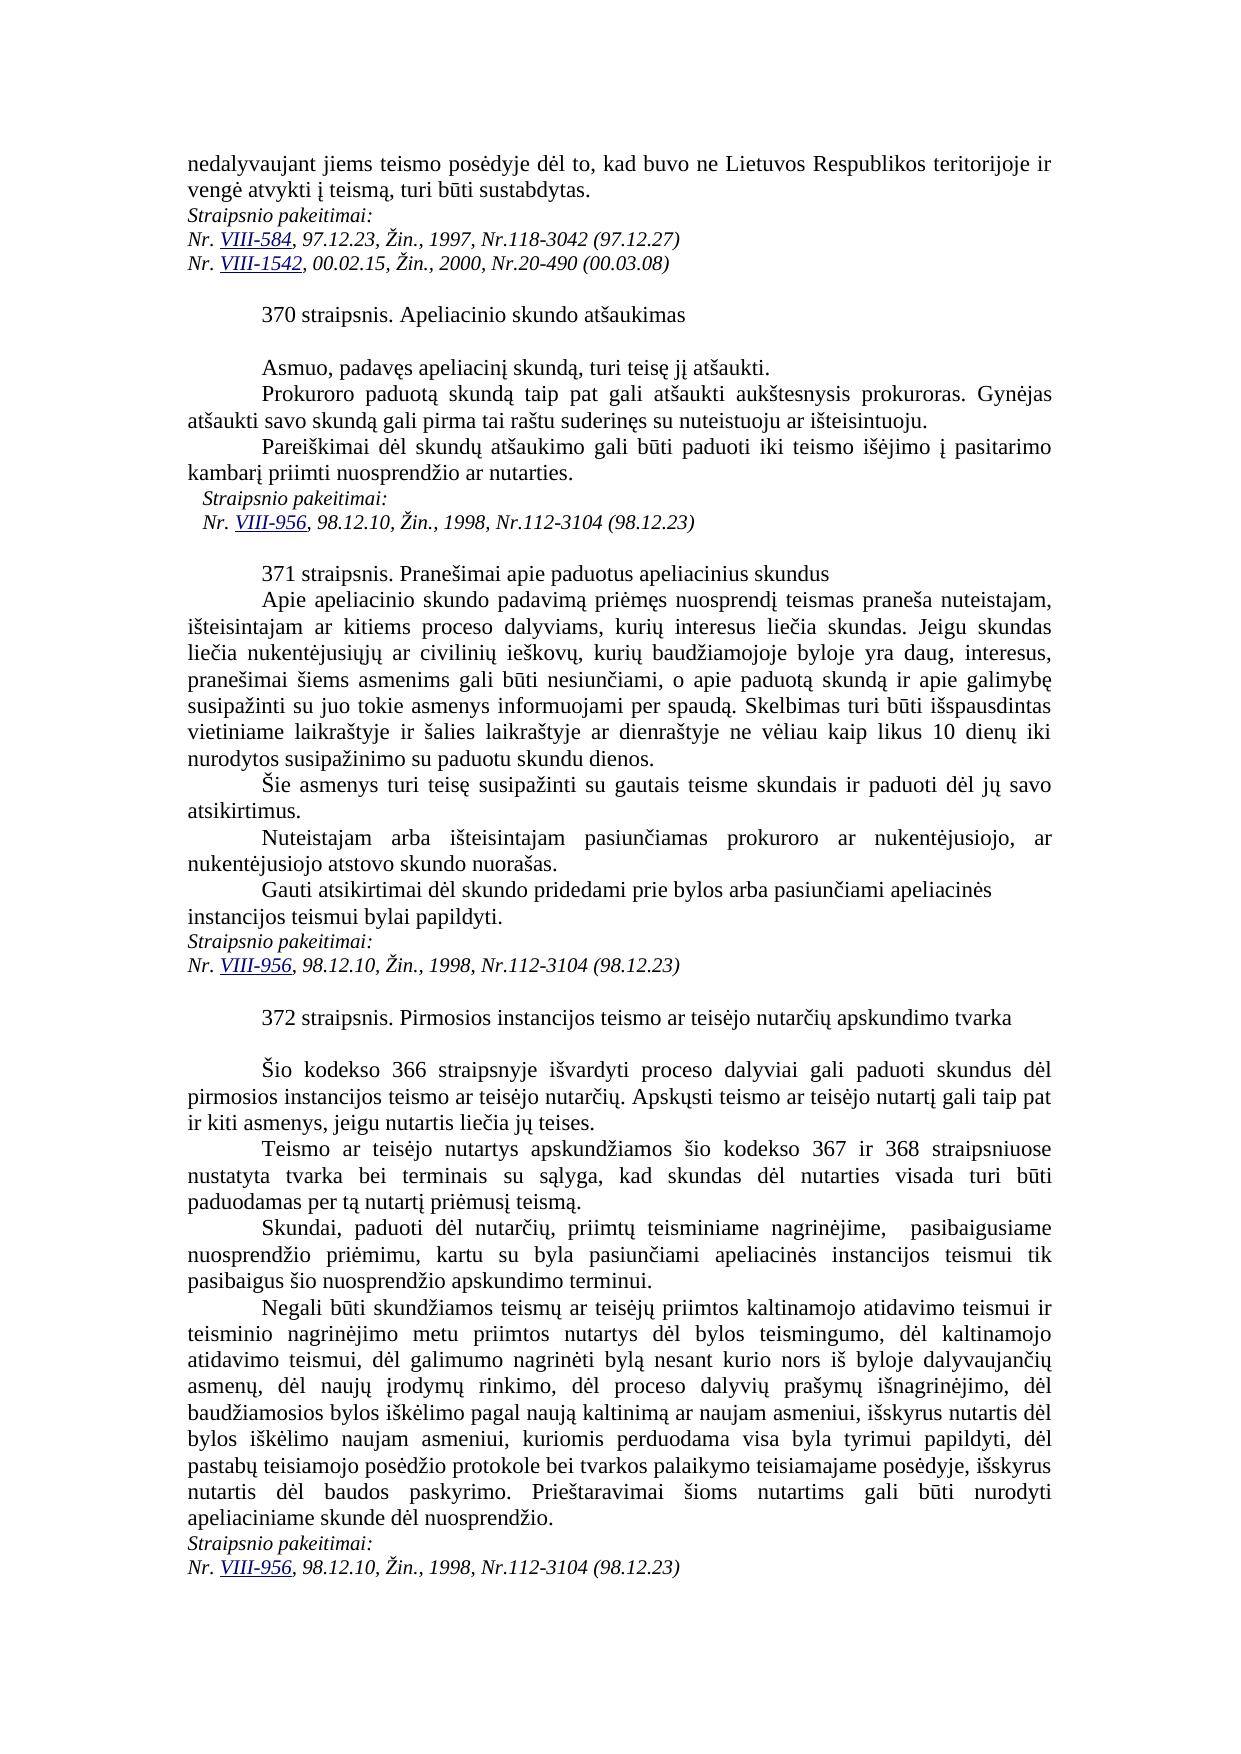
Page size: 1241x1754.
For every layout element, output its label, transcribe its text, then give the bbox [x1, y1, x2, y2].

text Straipsnio pakeitimai: [187, 203, 1053, 227]
text Nr. VIII-1542, 00.02.15, Žin., 2000, Nr.20-490 (00.03.08) [187, 251, 1053, 275]
text Teismo ar teisėjo nutartys apskundžiamos šio kodekso 367 ir 368 straipsniuose nustatyta tvarka bei terminais su sąlyga, kad skundas dėl nutarties visada turi būti paduodamas per tą nutartį priėmusį teismą. [187, 1135, 1053, 1214]
text Šie asmenys turi teisę susipažinti su gautais teisme skundais ir paduoti dėl jų savo atsikirtimus. [187, 771, 1053, 824]
text Nuteistajam arba išteisintajam pasiunčiamas prokuroro ar nukentėjusiojo, ar nukentėjusiojo atstovo skundo nuorašas. [187, 824, 1053, 876]
text 371 straipsnis. Pranešimai apie paduotus apeliacinius skundus [187, 560, 1053, 587]
text Šio kodekso 366 straipsnyje išvardyti proceso dalyviai gali paduoti skundus dėl pirmosios instancijos teismo ar teisėjo nutarčių. Apskųsti teismo ar teisėjo nutartį gali taip pat ir kiti asmenys, jeigu nutartis liečia jų teises. [187, 1056, 1053, 1135]
text Straipsnio pakeitimai: [187, 486, 1053, 510]
text Nr. VIII-956, 98.12.10, Žin., 1998, Nr.112-3104 (98.12.23) [187, 953, 1053, 977]
text Nr. VIII-956, 98.12.10, Žin., 1998, Nr.112-3104 (98.12.23) [187, 510, 1053, 534]
text Skundai, paduoti dėl nutarčių, priimtų teisminiame nagrinėjime, pasibaigusiame nuosprendžio priėmimu, kartu su byla pasiunčiami apeliacinės instancijos teismui tik pasibaigus šio nuosprendžio apskundimo terminui. [187, 1214, 1053, 1293]
text Gauti atsikirtimai dėl skundo pridedami prie bylos arba pasiunčiami apeliacinės instancijos teismui bylai papildyti. [187, 876, 1053, 929]
text 370 straipsnis. Apeliacinio skundo atšaukimas [187, 301, 1053, 328]
text nedalyvaujant jiems teismo posėdyje dėl to, kad buvo ne Lietuvos Respublikos teritorijoje ir vengė atvykti į teismą, turi būti sustabdytas. [187, 150, 1053, 203]
text 372 straipsnis. Pirmosios instancijos teismo ar teisėjo nutarčių apskundimo tvarka [187, 1004, 1053, 1030]
text Nr. VIII-584, 97.12.23, Žin., 1997, Nr.118-3042 (97.12.27) [187, 227, 1053, 251]
text Nr. VIII-956, 98.12.10, Žin., 1998, Nr.112-3104 (98.12.23) [187, 1555, 1053, 1579]
text Pareiškimai dėl skundų atšaukimo gali būti paduoti iki teismo išėjimo į pasitarimo kambarį priimti nuosprendžio ar nutarties. [187, 433, 1053, 486]
text Straipsnio pakeitimai: [187, 1531, 1053, 1555]
text Negali būti skundžiamos teismų ar teisėjų priimtos kaltinamojo atidavimo teismui ir teisminio nagrinėjimo metu priimtos nutartys dėl bylos teismingumo, dėl kaltinamojo atidavimo teismui, dėl galimumo nagrinėti bylą nesant kurio nors iš byloje dalyvaujančių asmenų, dėl naujų įrodymų rinkimo, dėl proceso dalyvių prašymų išnagrinėjimo, dėl baudžiamosios bylos iškėlimo pagal naują kaltinimą ar naujam asmeniui, išskyrus nutartis dėl bylos iškėlimo naujam asmeniui, kuriomis perduodama visa byla tyrimui papildyti, dėl pastabų teisiamojo posėdžio protokole bei tvarkos palaikymo teisiamajame posėdyje, išskyrus nutartis dėl baudos paskyrimo. Prieštaravimai šioms nutartims gali būti nurodyti apeliaciniame skunde dėl nuosprendžio. [187, 1293, 1053, 1531]
text Straipsnio pakeitimai: [187, 929, 1053, 953]
text Prokuroro paduotą skundą taip pat gali atšaukti aukštesnysis prokuroras. Gynėjas atšaukti savo skundą gali pirma tai raštu suderinęs su nuteistuoju ar išteisintuoju. [187, 380, 1053, 433]
text Apie apeliacinio skundo padavimą priėmęs nuosprendį teismas praneša nuteistajam, išteisintajam ar kitiems proceso dalyviams, kurių interesus liečia skundas. Jeigu skundas liečia nukentėjusiųjų ar civilinių ieškovų, kurių baudžiamojoje byloje yra daug, interesus, pranešimai šiems asmenims gali būti nesiunčiami, o apie paduotą skundą ir apie galimybę susipažinti su juo tokie asmenys informuojami per spaudą. Skelbimas turi būti išspausdintas vietiniame laikraštyje ir šalies laikraštyje ar dienraštyje ne vėliau kaip likus 10 dienų iki nurodytos susipažinimo su paduotu skundu dienos. [187, 587, 1053, 771]
text Asmuo, padavęs apeliacinį skundą, turi teisę jį atšaukti. [187, 354, 1053, 380]
